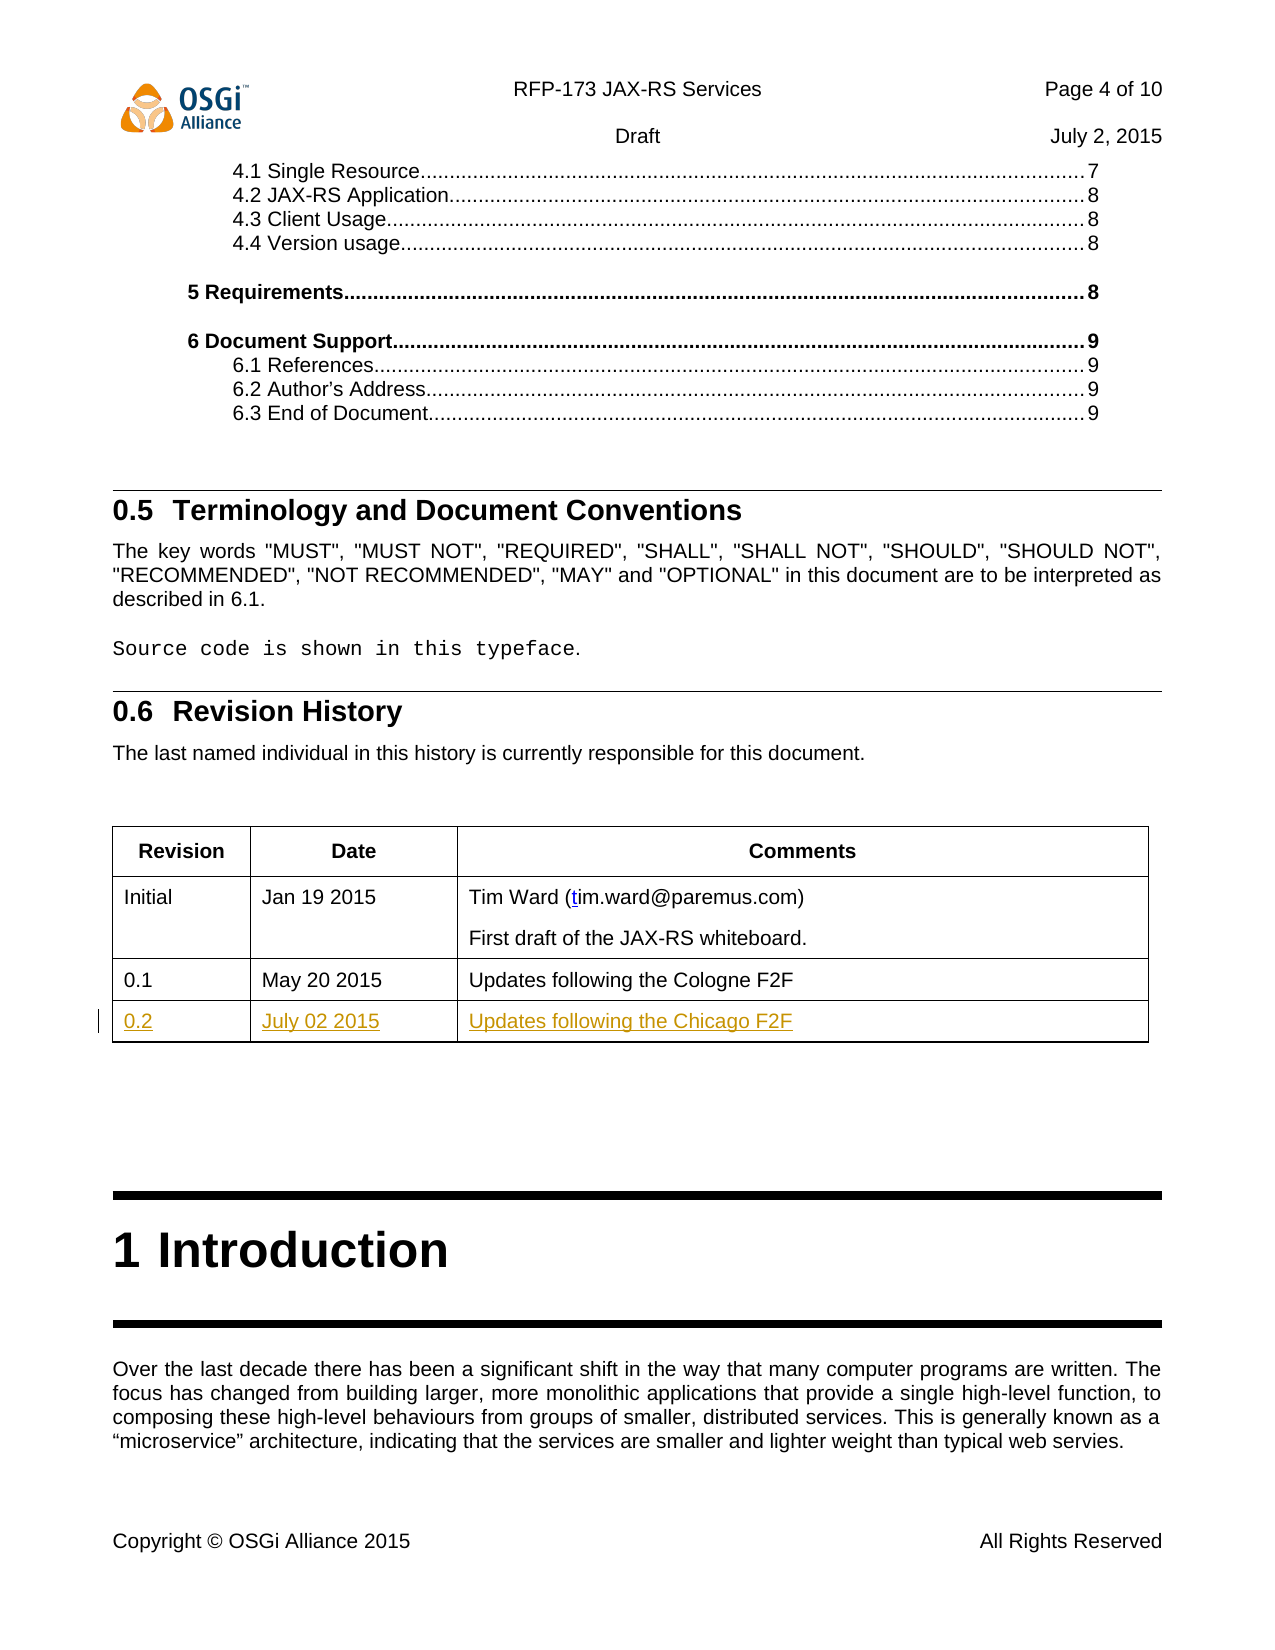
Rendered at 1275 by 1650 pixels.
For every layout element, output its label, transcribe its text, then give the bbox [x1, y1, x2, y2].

table_cell 0.1 [113, 959, 250, 1000]
table_cell July 02 2015 [251, 1001, 457, 1041]
table_cell 0.2 [113, 1001, 250, 1041]
text 6 Document Support 9 [187, 329, 1162, 353]
text The key words "MUST", "MUST NOT", "REQUIRED", "SHALL", "SHALL NOT", "SHOULD", "SHOULD NOT", "RECOMMENDED", "NOT RECOMMENDED", "MAY" and "OPTIONAL" in this document are to be interpreted as described in 1. [112, 539, 1162, 611]
text 4.1 Single Resource 7 [232, 159, 1162, 183]
table_header Date [251, 827, 457, 876]
subtitle Terminology and Document Conventions [112, 491, 1162, 527]
text 5 Requirements 8 [187, 280, 1162, 304]
text 6.3 End of Document 9 [232, 401, 1162, 424]
table_header Comments [458, 827, 1148, 876]
table_cell Initial [113, 877, 250, 958]
picture [113, 76, 257, 140]
text 6.1 References 9 [232, 353, 1162, 377]
subtitle Revision History [112, 692, 1162, 728]
subtitle Introduction [112, 1192, 1162, 1328]
table_header Revision [113, 827, 250, 876]
table_cell Tim Ward (tim.ward@paremus.com) First draft of the JAX-RS whiteboard. [458, 877, 1148, 958]
text 4.3 Client Usage 8 [232, 207, 1162, 231]
table_cell Updates following the Cologne F2F [458, 959, 1148, 1000]
text 4.2 JAX-RS Application 8 [232, 183, 1162, 207]
table_cell Updates following the Chicago F2F [458, 1001, 1148, 1041]
text Source code is shown in this typeface. [112, 636, 1162, 662]
text 6.2 Author’s Address 9 [232, 377, 1162, 401]
text Over the last decade there has been a significant shift in the way that many computer programs are written. The focus has changed from building larger, more monolithic applications that provide a single high-level function, to composing these high-level behaviours from groups of smaller, distributed services. This is generally known as a “microservice” architecture, indicating that the services are smaller and lighter weight than typical web servies. [112, 1357, 1162, 1453]
text 4.4 Version usage 8 [232, 231, 1162, 255]
table_cell Jan 19 2015 [251, 877, 457, 958]
table_cell May 20 2015 [251, 959, 457, 1000]
text The last named individual in this history is currently responsible for this document. [112, 740, 1162, 764]
